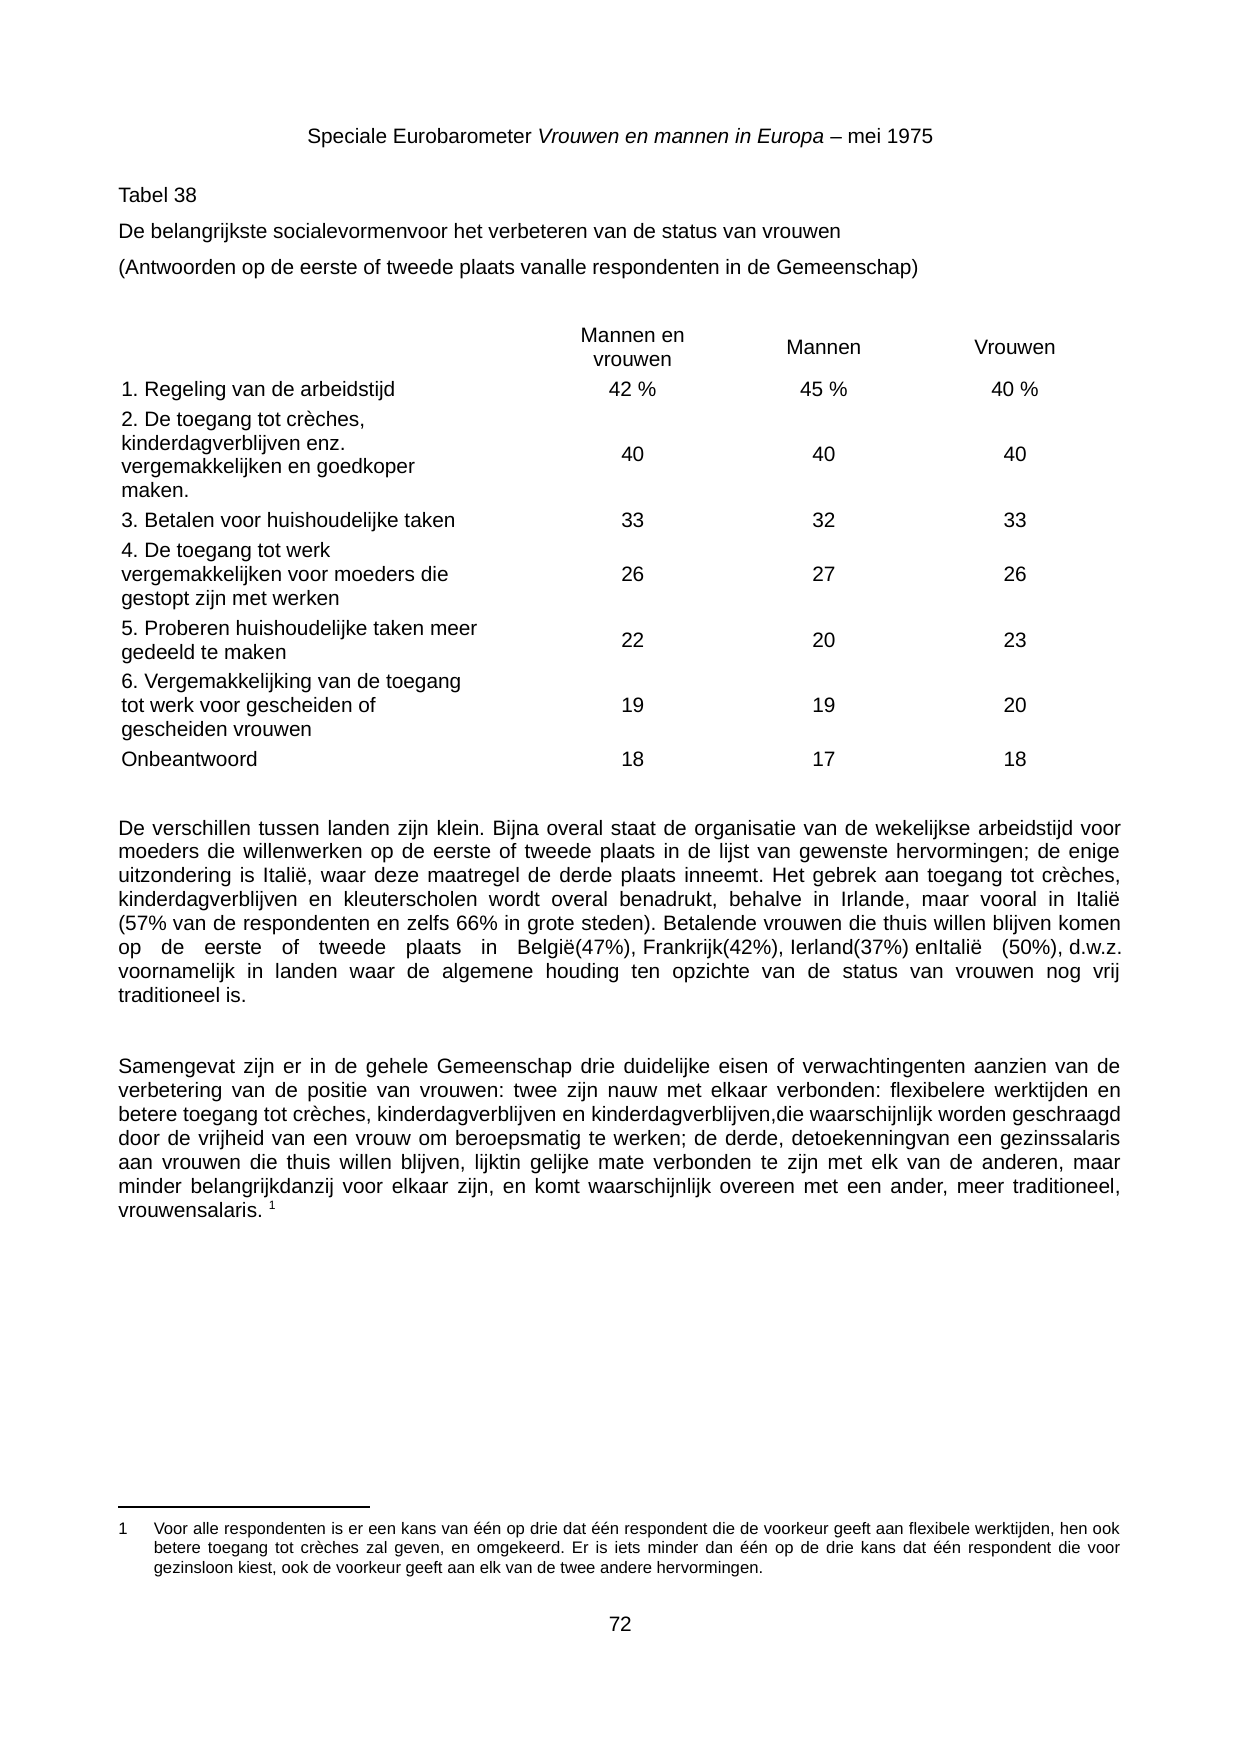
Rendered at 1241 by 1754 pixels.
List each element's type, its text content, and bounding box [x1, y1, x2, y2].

table_cell 40 [728, 404, 919, 505]
table_cell 26 [537, 535, 728, 613]
table_header [118, 320, 490, 374]
table_cell 40 [537, 404, 728, 505]
table_cell 20 [919, 666, 1110, 744]
table_cell 33 [919, 505, 1110, 535]
table_cell 17 [728, 744, 919, 774]
table_cell 2. De toegang tot crèches, kinderdagverblijven enz. vergemakkelijken en goedkoper maken. [118, 404, 490, 505]
table_cell 19 [728, 666, 919, 744]
text De belangrijkste socialevormenvoor het verbeteren van de status van vrouwen [118, 219, 1122, 243]
table_header [490, 320, 537, 374]
text De verschillen tussen landen zijn klein. Bijna overal staat de organisatie van de wekelijkse arbeidstijd voor moeders die willenwerken op de eerste of tweede plaats in de lijst van gewenste hervormingen; de enige uitzondering is Italië, waar deze maatregel de derde plaats inneemt. Het gebrek aan toegang tot crèches, kinderdagverblijven en kleuterscholen wordt overal benadrukt, behalve in Irlande, maar vooral in Italië (57% van de respondenten en zelfs 66% in grote steden). Betalende vrouwen die thuis willen blijven komen op de eerste of tweede plaats in België(47%), Frankrijk(42%), Ierland(37%) enItalië (50%), d.w.z. voornamelijk in landen waar de algemene houding ten opzichte van de status van vrouwen nog vrij traditioneel is. [118, 815, 1122, 1007]
text (Antwoorden op de eerste of tweede plaats vanalle respondenten in de Gemeenschap) [118, 254, 1122, 278]
table_cell [490, 374, 537, 403]
table_cell [490, 744, 537, 774]
table_header Mannen [728, 320, 919, 374]
table_cell 42 % [537, 374, 728, 403]
table_header Vrouwen [919, 320, 1110, 374]
table_cell 4. De toegang tot werk vergemakkelijken voor moeders die gestopt zijn met werken [118, 535, 490, 613]
table_cell [490, 666, 537, 744]
table_cell 5. Proberen huishoudelijke taken meer gedeeld te maken [118, 613, 490, 666]
text Samengevat zijn er in de gehele Gemeenschap drie duidelijke eisen of verwachtingenten aanzien van de verbetering van de positie van vrouwen: twee zijn nauw met elkaar verbonden: flexibelere werktijden en betere toegang tot crèches, kinderdagverblijven en kinderdagverblijven,die waarschijnlijk worden geschraagd door de vrijheid van een vrouw om beroepsmatig te werken; de derde, detoekenningvan een gezinssalaris aan vrouwen die thuis willen blijven, lijktin gelijke mate verbonden te zijn met elk van de anderen, maar minder belangrijkdanzij voor elkaar zijn, en komt waarschijnlijk overeen met een ander, meer traditioneel, vrouwensalaris. [118, 1054, 1122, 1222]
table_cell 23 [919, 613, 1110, 666]
table_cell [490, 505, 537, 535]
table_cell 45 % [728, 374, 919, 403]
text Voor alle respondenten is er een kans van één op drie dat één respondent die de voorkeur geeft aan flexibele werktijden, hen ook betere toegang tot crèches zal geven, en omgekeerd. Er is iets minder dan één op de drie kans dat één respondent die voor gezinsloon kiest, ook de voorkeur geeft aan elk van de twee andere hervormingen. [118, 1519, 1122, 1577]
table_cell 22 [537, 613, 728, 666]
table_cell [490, 404, 537, 505]
table_cell 33 [537, 505, 728, 535]
table_cell 18 [919, 744, 1110, 774]
table_cell 40 % [919, 374, 1110, 403]
table_cell 32 [728, 505, 919, 535]
table_header Mannen en vrouwen [537, 320, 728, 374]
table_cell 40 [919, 404, 1110, 505]
table_cell [490, 535, 537, 613]
table_cell 1. Regeling van de arbeidstijd [118, 374, 490, 403]
table_cell 6. Vergemakkelijking van de toegang tot werk voor gescheiden of gescheiden vrouwen [118, 666, 490, 744]
table_cell 26 [919, 535, 1110, 613]
table_cell 19 [537, 666, 728, 744]
text Tabel 38 [118, 183, 1122, 207]
table_cell 27 [728, 535, 919, 613]
table_cell Onbeantwoord [118, 744, 490, 774]
table_cell [490, 613, 537, 666]
table_cell 18 [537, 744, 728, 774]
table_cell 3. Betalen voor huishoudelijke taken [118, 505, 490, 535]
table_cell 20 [728, 613, 919, 666]
